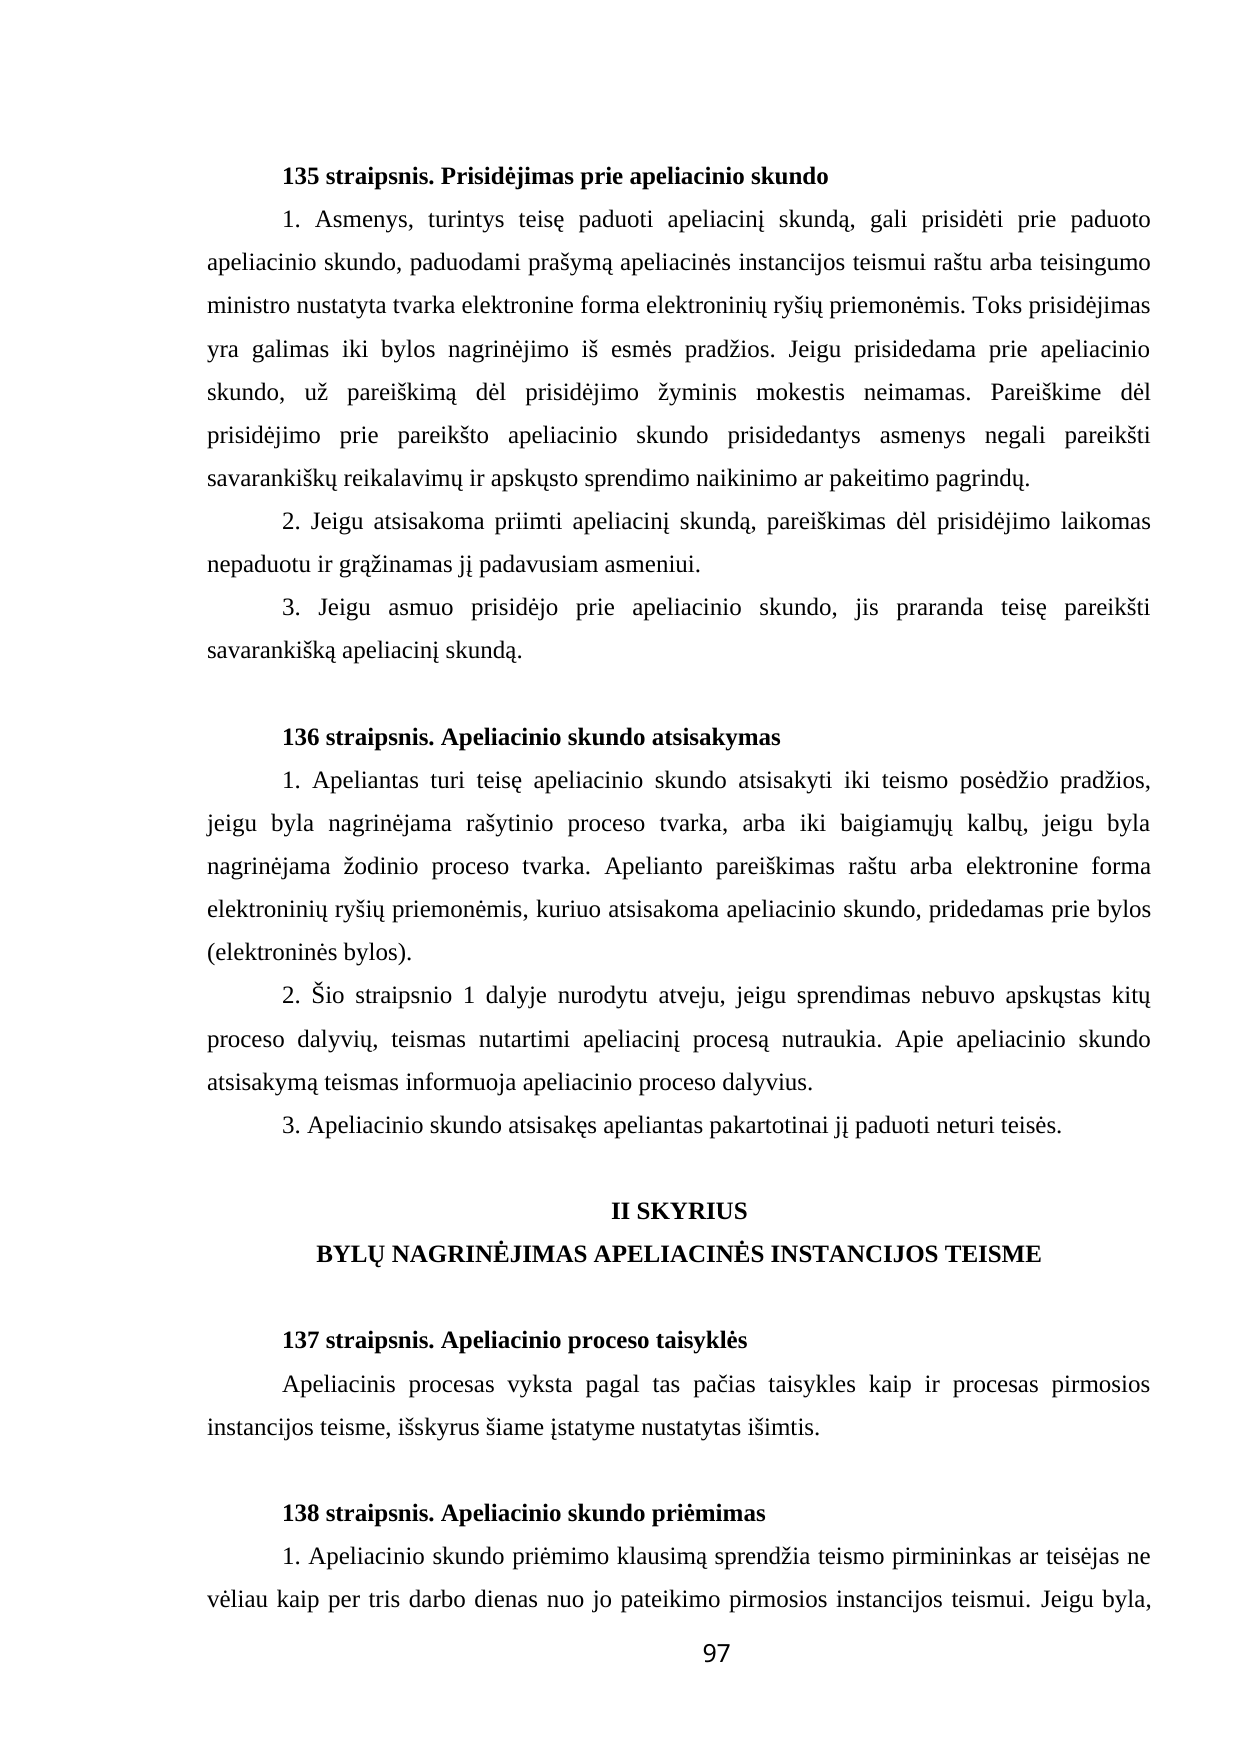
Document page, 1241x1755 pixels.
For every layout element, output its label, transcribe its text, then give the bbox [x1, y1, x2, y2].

text 2. Šio straipsnio 1 dalyje nurodytu atveju, jeigu sprendimas nebuvo apskųstas kitų proceso dalyvių, teismas nutartimi apeliacinį procesą nutraukia. Apie apeliacinio skundo atsisakymą teismas informuoja apeliacinio proceso dalyvius. [207, 981, 1152, 1096]
text 3. Apeliacinio skundo atsisakęs apeliantas pakartotinai jį paduoti neturi teisės. [207, 1110, 1152, 1139]
text 136 straipsnis. Apeliacinio skundo atsisakymas [207, 722, 1152, 751]
text Apeliacinis procesas vyksta pagal tas pačias taisykles kaip ir procesas pirmosios instancijos teisme, išskyrus šiame įstatyme nustatytas išimtis. [207, 1369, 1152, 1441]
text 135 straipsnis. Prisidėjimas prie apeliacinio skundo [207, 161, 1152, 190]
text 3. Jeigu asmuo prisidėjo prie apeliacinio skundo, jis praranda teisę pareikšti savarankišką apeliacinį skundą. [207, 592, 1152, 664]
text 1. Apeliantas turi teisę apeliacinio skundo atsisakyti iki teismo posėdžio pradžios, jeigu byla nagrinėjama rašytinio proceso tvarka, arba iki baigiamųjų kalbų, jeigu byla nagrinėjama žodinio proceso tvarka. Apelianto pareiškimas raštu arba elektronine forma elektroninių ryšių priemonėmis, kuriuo atsisakoma apeliacinio skundo, pridedamas prie bylos (elektroninės bylos). [207, 765, 1152, 966]
text BYLŲ NAGRINĖJIMAS APELIACINĖS INSTANCIJOS TEISME [207, 1239, 1152, 1268]
text II SKYRIUS [207, 1196, 1152, 1225]
text 138 straipsnis. Apeliacinio skundo priėmimas [207, 1498, 1152, 1527]
text 1. Asmenys, turintys teisę paduoti apeliacinį skundą, gali prisidėti prie paduoto apeliacinio skundo, paduodami prašymą apeliacinės instancijos teismui raštu arba teisingumo ministro nustatyta tvarka elektronine forma elektroninių ryšių priemonėmis. Toks prisidėjimas yra galimas iki bylos nagrinėjimo iš esmės pradžios. Jeigu prisidedama prie apeliacinio skundo, už pareiškimą dėl prisidėjimo žyminis mokestis neimamas. Pareiškime dėl prisidėjimo prie pareikšto apeliacinio skundo prisidedantys asmenys negali pareikšti savarankiškų reikalavimų ir apskųsto sprendimo naikinimo ar pakeitimo pagrindų. [207, 204, 1152, 492]
text 137 straipsnis. Apeliacinio proceso taisyklės [207, 1326, 1152, 1354]
text 2. Jeigu atsisakoma priimti apeliacinį skundą, pareiškimas dėl prisidėjimo laikomas nepaduotu ir grąžinamas jį padavusiam asmeniui. [207, 506, 1152, 578]
text 1. Apeliacinio skundo priėmimo klausimą sprendžia teismo pirmininkas ar teisėjas ne vėliau kaip per tris darbo dienas nuo jo pateikimo pirmosios instancijos teismui. Jeigu byla, [207, 1541, 1152, 1613]
